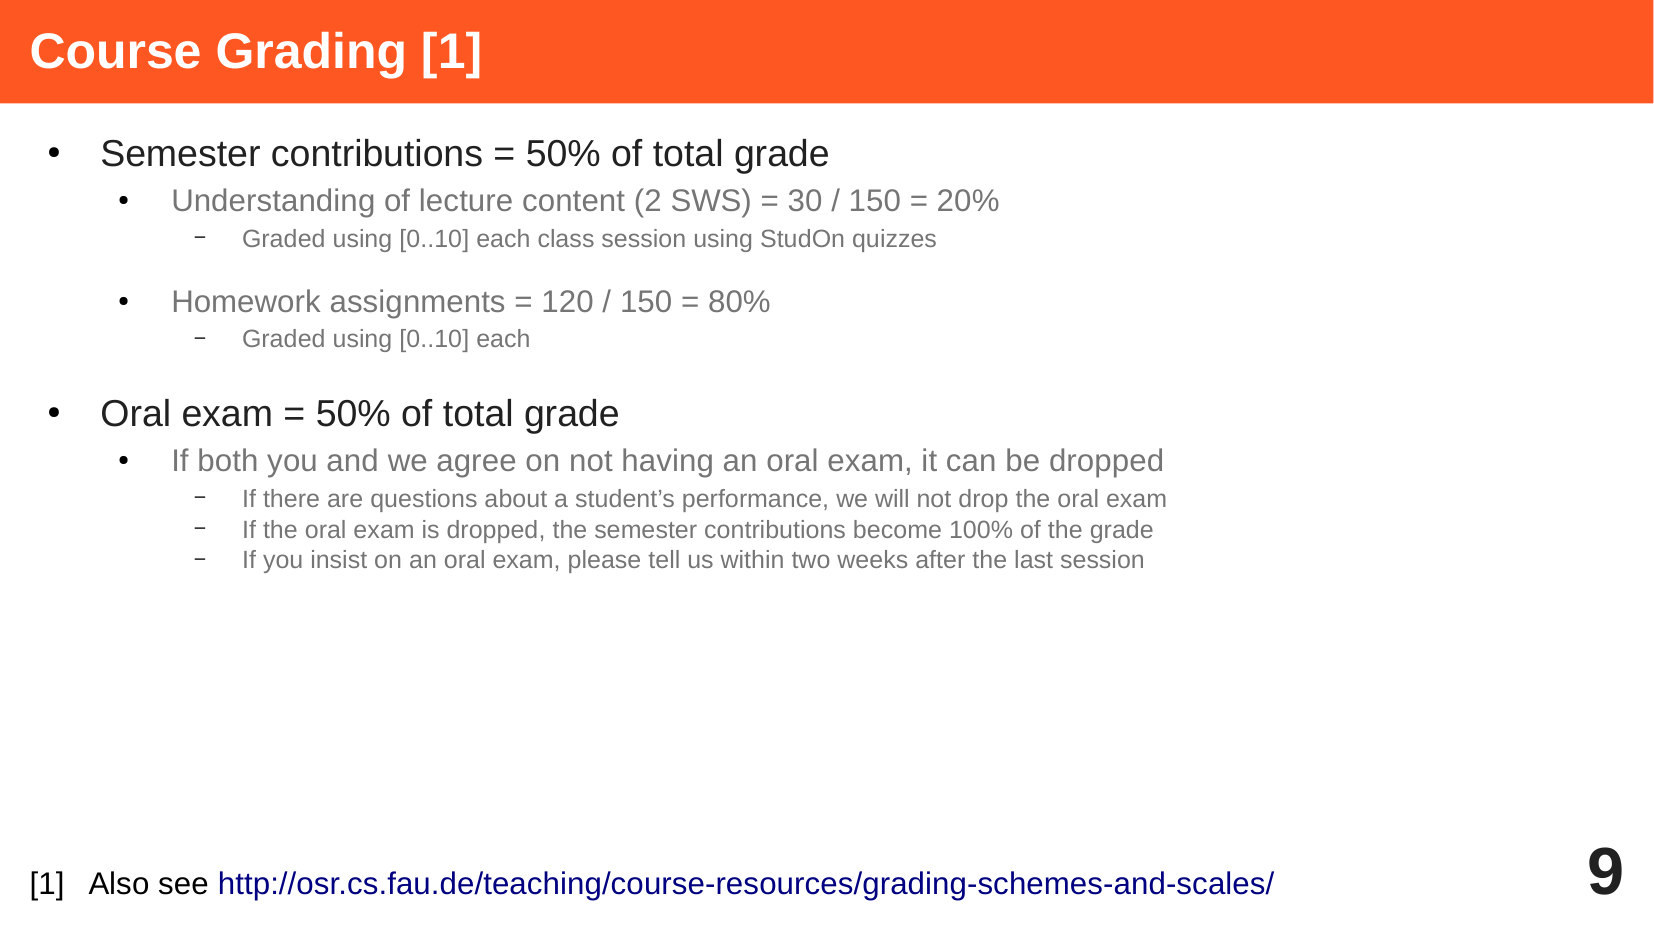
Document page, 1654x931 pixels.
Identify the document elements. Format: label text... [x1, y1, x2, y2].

title Course Grading [1] [0, 0, 1654, 104]
list Semester contributions = 50% of total grade Understanding of lecture content (2 SWS) = 30 / 150 = 20% Graded using [0..10] each class session using StudOn quizzes Homework assignments = 120 / 150 = 80% Graded using [0..10] each Oral exam = 50% of total grade If both you and we agree on not having an oral exam, it can be dropped If there are questions about a student’s performance, we will not drop the oral exam If the oral exam is dropped, the semester contributions become 100% of the grade If you insist on an oral exam, please tell us within two weeks after the last session [29, 132, 1625, 813]
text_box [1] Also see http://osr.cs.fau.de/teaching/course-resources/grading-schemes-and-scales/ [0, 812, 1536, 931]
